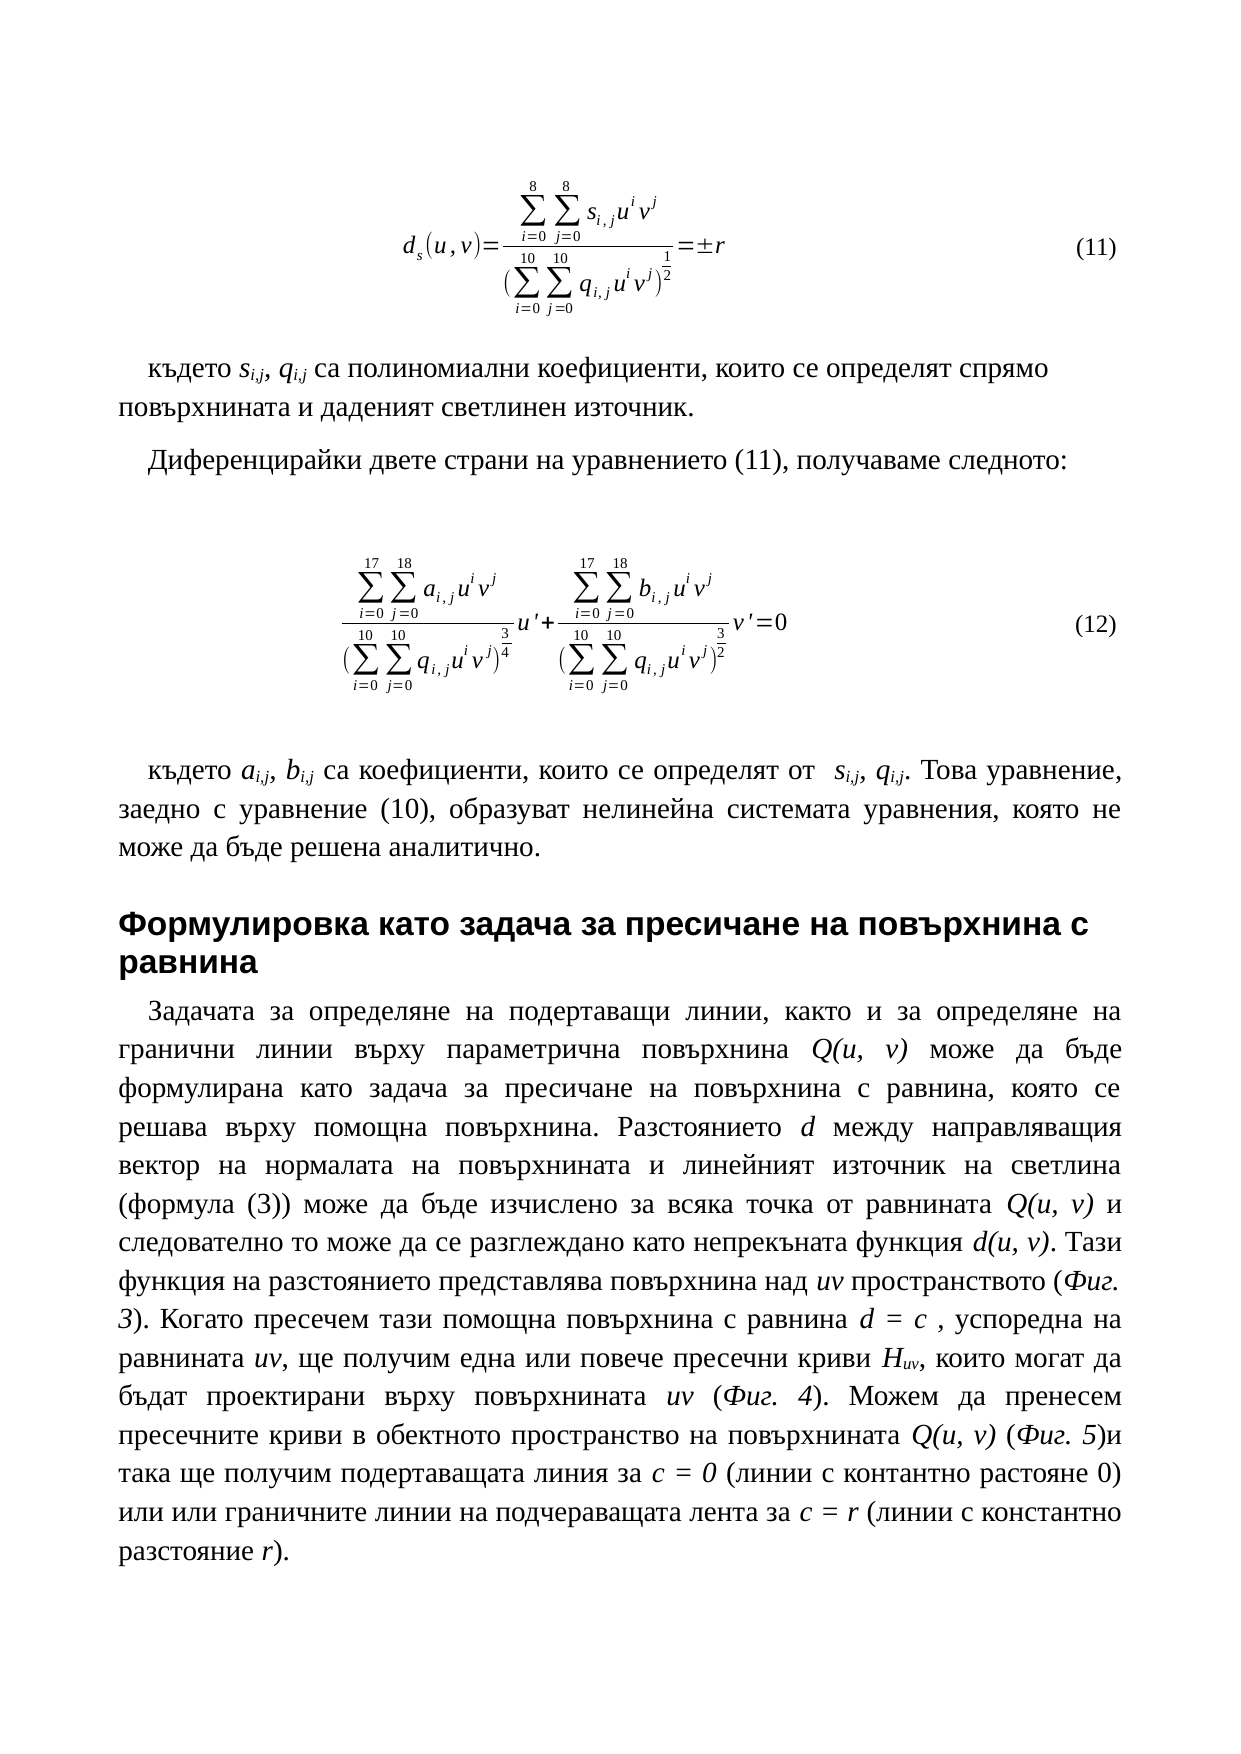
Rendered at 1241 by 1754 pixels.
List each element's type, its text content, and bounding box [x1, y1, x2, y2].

text където si,j, qi,j са полиномиални коефициенти, които се определят спрямо повърхнината и даденият светлинен източник. [118, 351, 1122, 423]
table_header (11) [1010, 171, 1122, 322]
table_header [118, 171, 1010, 322]
text Диференцирайки двете страни на уравнението (11), получаваме следното: [118, 442, 1122, 476]
subtitle Формулировка като задача за пресичане на повърхнина с равнина [118, 903, 1122, 981]
text Задачата за определяне на подертаващи линии, както и за определяне на гранични линии върху параметрична повърхнина Q(u, v) може да бъде формулирана като задача за пресичане на повърхнина с равнина, която се решава върху помощна повърхнина. Разстоянието d между направляващия вектор на нормалата на повърхнината и линейният източник на светлина (формула (3)) може да бъде изчислено за всяка точка от равнината Q(u, v) и следователно то може да се разглеждано като непрекъната функция d(u, v). Тази функция на разстоянието представлява повърхнина над uv пространството (Фиг. 3). Когато пресечем тази помощна повърхнина с равнина d = c , успоредна на равнината uv, ще получим една или повече пресечни криви Huv, които могат да бъдат проектирани върху повърхнината uv (Фиг. 4). Можем да пренесем пресечните криви в обектното пространство на повърхнината Q(u, v) (Фиг. 5)и така ще получим подертаващата линия за c = 0 (линии с контантно растояне 0) или или граничните линии на подчераващата лента за c = r (линии с константно разстояние r). [118, 993, 1122, 1566]
text където ai,j, bi,j са коефициенти, които се определят от si,j, qi,j. Това уравнение, заедно с уравнение (10), образуват нелинейна системата уравнения, която не може да бъде решена аналитично. [118, 752, 1122, 863]
table_header [118, 549, 1010, 699]
table_header (12) [1010, 549, 1122, 699]
